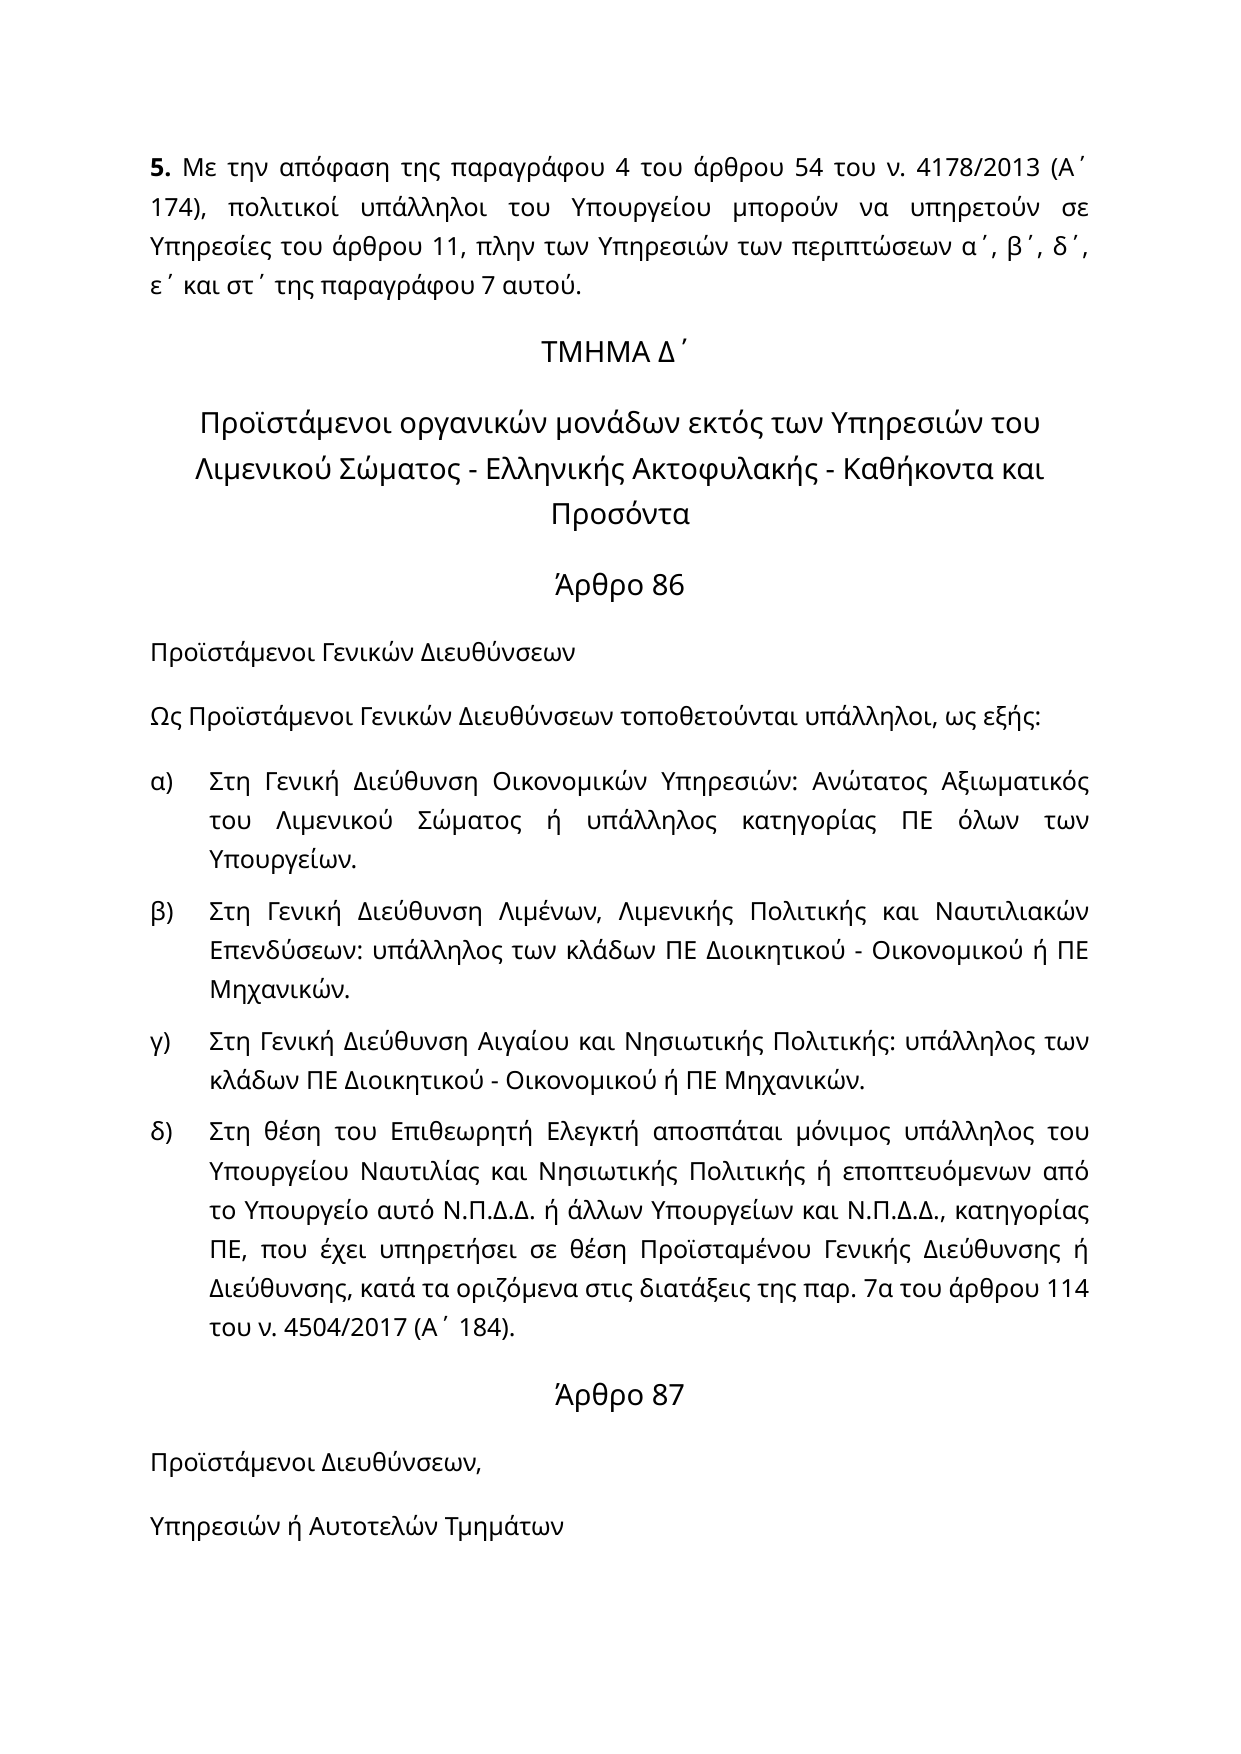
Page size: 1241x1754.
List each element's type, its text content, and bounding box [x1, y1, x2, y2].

subtitle ΤΜΗΜΑ Δ΄ [150, 332, 1090, 371]
list δ) Στη θέση του Επιθεωρητή Ελεγκτή αποσπάται μόνιμος υπάλληλος του Υπουργείου Ναυτιλίας και Νησιωτικής Πολιτικής ή εποπτευόμενων από το Υπουργείο αυτό Ν.Π.Δ.Δ. ή άλλων Υπουργείων και Ν.Π.Δ.Δ., κατηγορίας ΠΕ, που έχει υπηρετήσει σε θέση Προϊσταμένου Γενικής Διεύθυνσης ή Διεύθυνσης, κατά τα οριζόμενα στις διατάξεις της παρ. 7α του άρθρου 114 του ν. 4504/2017 (Α΄ 184). [150, 1114, 1090, 1344]
text Προϊστάμενοι Διευθύνσεων, [150, 1444, 1090, 1479]
text Ως Προϊστάμενοι Γενικών Διευθύνσεων τοποθετούνται υπάλληλοι, ως εξής: [150, 699, 1090, 733]
list β) Στη Γενική Διεύθυνση Λιμένων, Λιμενικής Πολιτικής και Ναυτιλιακών Επενδύσεων: υπάλληλος των κλάδων ΠΕ Διοικητικού - Οικονομικού ή ΠΕ Μηχανικών. [150, 893, 1090, 1006]
list α) Στη Γενική Διεύθυνση Οικονομικών Υπηρεσιών: Ανώτατος Αξιωματικός του Λιμενικού Σώματος ή υπάλληλος κατηγορίας ΠΕ όλων των Υπουργείων. [150, 763, 1090, 876]
text 5. Με την απόφαση της παραγράφου 4 του άρθρου 54 του ν. 4178/2013 (Α΄ 174), πολιτικοί υπάλληλοι του Υπουργείου μπορούν να υπηρετούν σε Υπηρεσίες του άρθρου 11, πλην των Υπηρεσιών των περιπτώσεων α΄, β΄, δ΄, ε΄ και στ΄ της παραγράφου 7 αυτού. [150, 150, 1090, 302]
subtitle Άρθρο 87 [150, 1374, 1090, 1414]
subtitle Προϊστάμενοι οργανικών μονάδων εκτός των Υπηρεσιών του Λιμενικού Σώματος - Ελληνικής Ακτοφυλακής - Καθήκοντα και Προσόντα [150, 402, 1090, 533]
text Υπηρεσιών ή Αυτοτελών Τμημάτων [150, 1509, 1090, 1543]
text Προϊστάμενοι Γενικών Διευθύνσεων [150, 635, 1090, 669]
list γ) Στη Γενική Διεύθυνση Αιγαίου και Νησιωτικής Πολιτικής: υπάλληλος των κλάδων ΠΕ Διοικητικού - Οικονομικού ή ΠΕ Μηχανικών. [150, 1023, 1090, 1096]
subtitle Άρθρο 86 [150, 564, 1090, 604]
